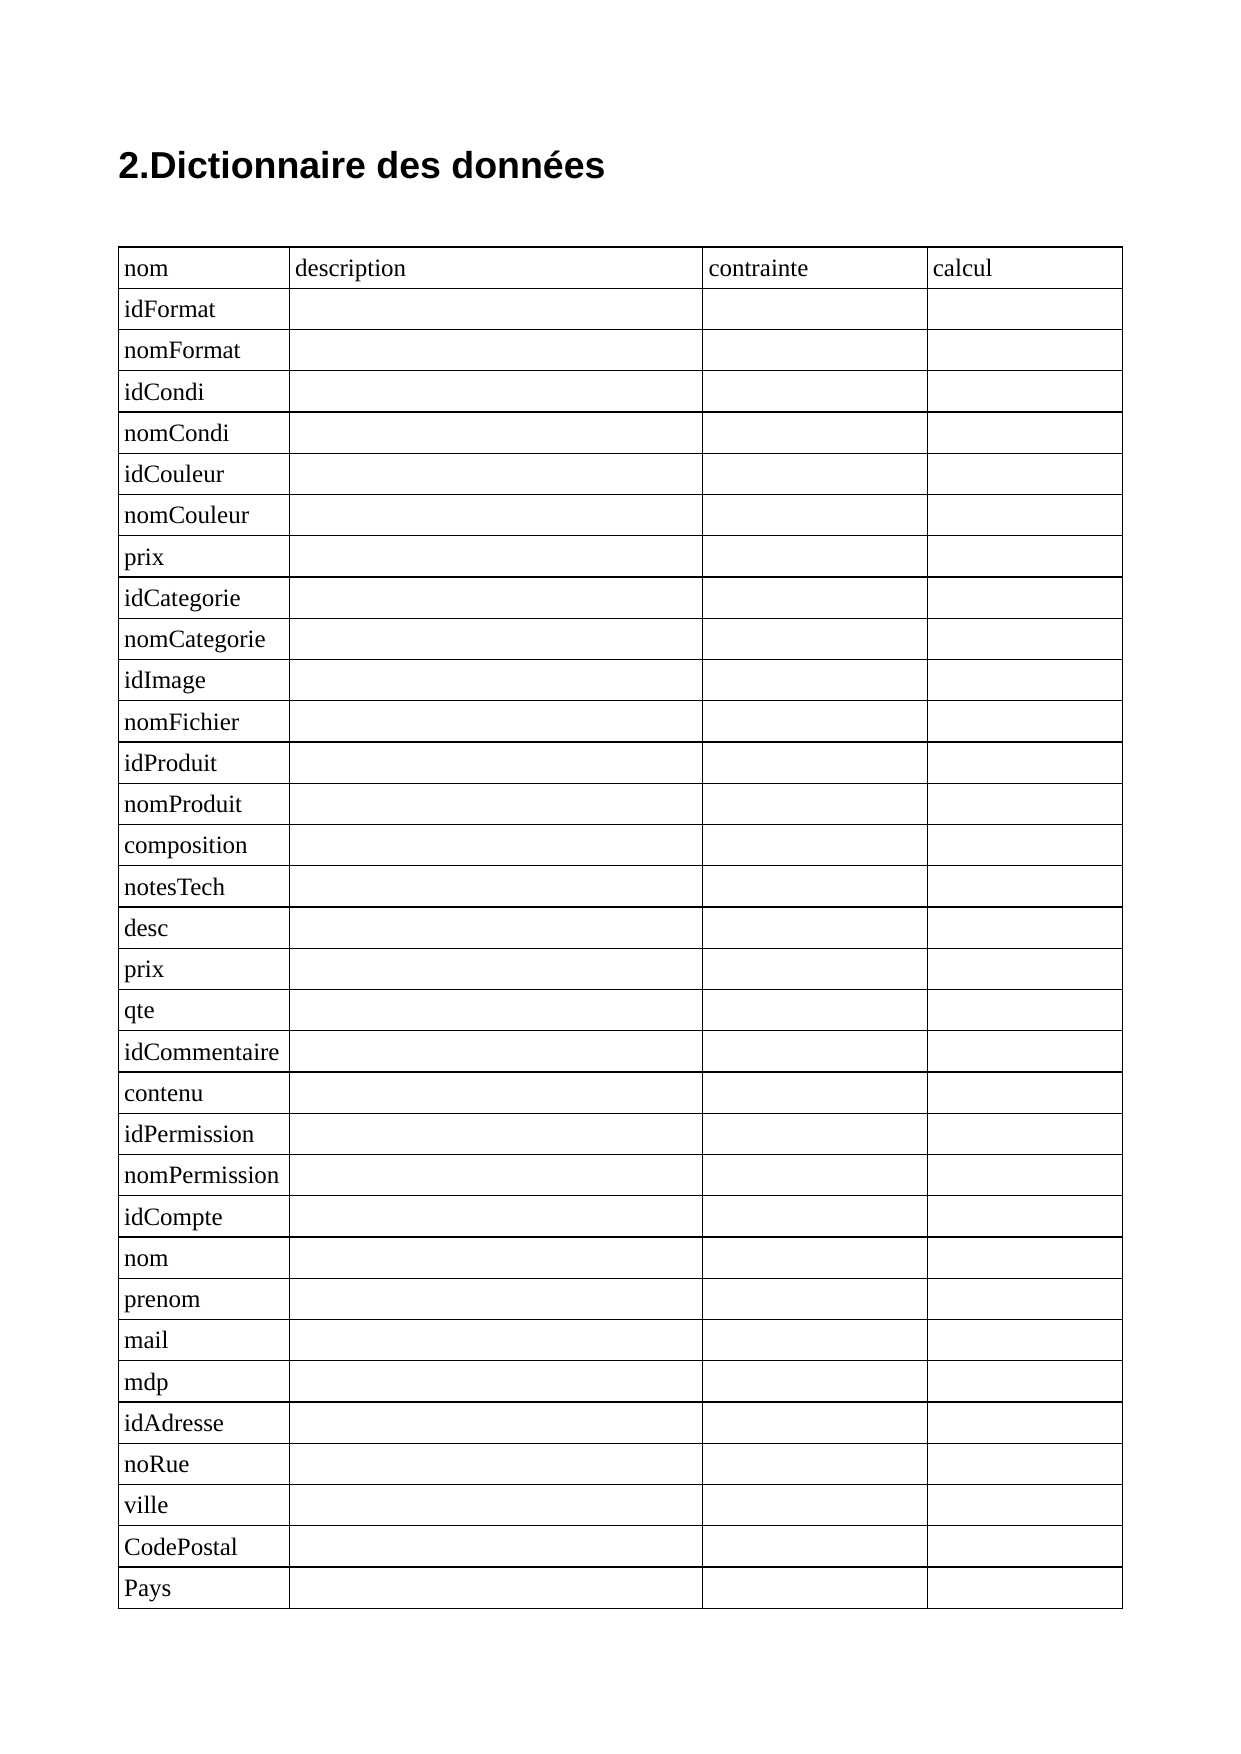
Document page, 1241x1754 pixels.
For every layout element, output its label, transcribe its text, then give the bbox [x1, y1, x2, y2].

table_cell [290, 536, 702, 576]
table_cell [290, 1568, 702, 1608]
table_cell [290, 1361, 702, 1401]
table_cell [290, 1155, 702, 1195]
table_cell [928, 1444, 1122, 1484]
table_cell [290, 1279, 702, 1319]
table_cell CodePostal [119, 1526, 289, 1566]
table_cell nomPermission [119, 1155, 289, 1195]
table_cell [928, 1568, 1122, 1608]
table_cell nomCondi [119, 413, 289, 453]
table_cell [928, 1073, 1122, 1113]
table_cell [928, 866, 1122, 906]
table_cell [290, 784, 702, 824]
table_cell [928, 413, 1122, 453]
table_cell [290, 701, 702, 741]
table_cell idCouleur [119, 454, 289, 494]
table_cell [290, 1526, 702, 1566]
table_cell idFormat [119, 289, 289, 329]
table_cell [928, 1238, 1122, 1278]
table_cell [928, 1485, 1122, 1525]
subtitle 2.Dictionnaire des données [118, 143, 1122, 186]
table_cell [290, 825, 702, 865]
table_cell [928, 908, 1122, 948]
table_cell desc [119, 908, 289, 948]
table_cell composition [119, 825, 289, 865]
table_cell [928, 784, 1122, 824]
table_cell prix [119, 949, 289, 989]
table_cell [703, 1320, 927, 1360]
table_cell [703, 578, 927, 618]
table_cell mdp [119, 1361, 289, 1401]
table_cell nomProduit [119, 784, 289, 824]
table_cell [703, 1444, 927, 1484]
table_cell [703, 1279, 927, 1319]
table_cell [703, 454, 927, 494]
table_cell [928, 536, 1122, 576]
table_cell [290, 1031, 702, 1071]
table_cell [290, 743, 702, 783]
table_cell [703, 371, 927, 411]
table_cell [703, 701, 927, 741]
table_cell nom [119, 1238, 289, 1278]
table_cell [928, 949, 1122, 989]
table_cell [928, 701, 1122, 741]
table_cell [290, 908, 702, 948]
table_cell [290, 866, 702, 906]
table_cell contenu [119, 1073, 289, 1113]
table_cell [703, 743, 927, 783]
table_cell [703, 866, 927, 906]
table_cell [703, 1073, 927, 1113]
table_cell [928, 660, 1122, 700]
table_header contrainte [703, 248, 927, 288]
table_cell prix [119, 536, 289, 576]
table_cell [290, 578, 702, 618]
table_cell [290, 371, 702, 411]
table_cell [928, 825, 1122, 865]
table_cell Pays [119, 1568, 289, 1608]
table_cell [703, 1403, 927, 1443]
table_cell [928, 1403, 1122, 1443]
table_cell [928, 289, 1122, 329]
table_cell [703, 330, 927, 370]
table_cell [703, 825, 927, 865]
table_cell [290, 1114, 702, 1154]
table_cell [290, 495, 702, 535]
table_cell [290, 454, 702, 494]
table_header nom [119, 248, 289, 288]
table_cell mail [119, 1320, 289, 1360]
table_cell idCommentaire [119, 1031, 289, 1071]
table_cell [290, 619, 702, 659]
table_cell idPermission [119, 1114, 289, 1154]
table_cell [928, 495, 1122, 535]
table_cell [928, 1279, 1122, 1319]
table_cell [703, 495, 927, 535]
table_cell [290, 949, 702, 989]
table_cell [703, 413, 927, 453]
table_cell qte [119, 990, 289, 1030]
table_cell [290, 413, 702, 453]
table_cell [703, 1196, 927, 1236]
table_header calcul [928, 248, 1122, 288]
table_cell nomFichier [119, 701, 289, 741]
table_cell [703, 1568, 927, 1608]
table_cell [928, 990, 1122, 1030]
table_cell [290, 1073, 702, 1113]
table_cell [290, 990, 702, 1030]
table_cell [290, 1403, 702, 1443]
table_cell [290, 1444, 702, 1484]
table_cell [290, 1485, 702, 1525]
table_cell [290, 1196, 702, 1236]
table_cell [928, 1031, 1122, 1071]
table_cell [928, 1155, 1122, 1195]
table_cell idCategorie [119, 578, 289, 618]
table_cell [703, 1155, 927, 1195]
table_cell [290, 289, 702, 329]
table_cell noRue [119, 1444, 289, 1484]
table_cell [928, 371, 1122, 411]
table_cell [703, 660, 927, 700]
table_cell notesTech [119, 866, 289, 906]
table_cell [703, 1238, 927, 1278]
table_cell [928, 1526, 1122, 1566]
table_cell [290, 330, 702, 370]
table_cell idCompte [119, 1196, 289, 1236]
table_cell idProduit [119, 743, 289, 783]
table_cell [928, 1114, 1122, 1154]
table_cell [703, 536, 927, 576]
table_cell idImage [119, 660, 289, 700]
table_cell [290, 1238, 702, 1278]
table_cell [928, 454, 1122, 494]
table_header description [290, 248, 702, 288]
table_cell nomCouleur [119, 495, 289, 535]
table_cell nomFormat [119, 330, 289, 370]
table_cell nomCategorie [119, 619, 289, 659]
table_cell [703, 289, 927, 329]
table_cell [928, 1320, 1122, 1360]
table_cell [703, 908, 927, 948]
table_cell [703, 1031, 927, 1071]
table_cell [928, 578, 1122, 618]
table_cell [703, 1485, 927, 1525]
table_cell prenom [119, 1279, 289, 1319]
table_cell [703, 1526, 927, 1566]
table_cell idAdresse [119, 1403, 289, 1443]
table_cell idCondi [119, 371, 289, 411]
table_cell [290, 1320, 702, 1360]
table_cell [928, 743, 1122, 783]
table_cell [703, 949, 927, 989]
table_cell [928, 619, 1122, 659]
table_cell [703, 1114, 927, 1154]
table_cell [703, 1361, 927, 1401]
table_cell [928, 1196, 1122, 1236]
table_cell [703, 990, 927, 1030]
table_cell [928, 330, 1122, 370]
table_cell [703, 619, 927, 659]
table_cell [928, 1361, 1122, 1401]
table_cell [703, 784, 927, 824]
table_cell [290, 660, 702, 700]
table_cell ville [119, 1485, 289, 1525]
